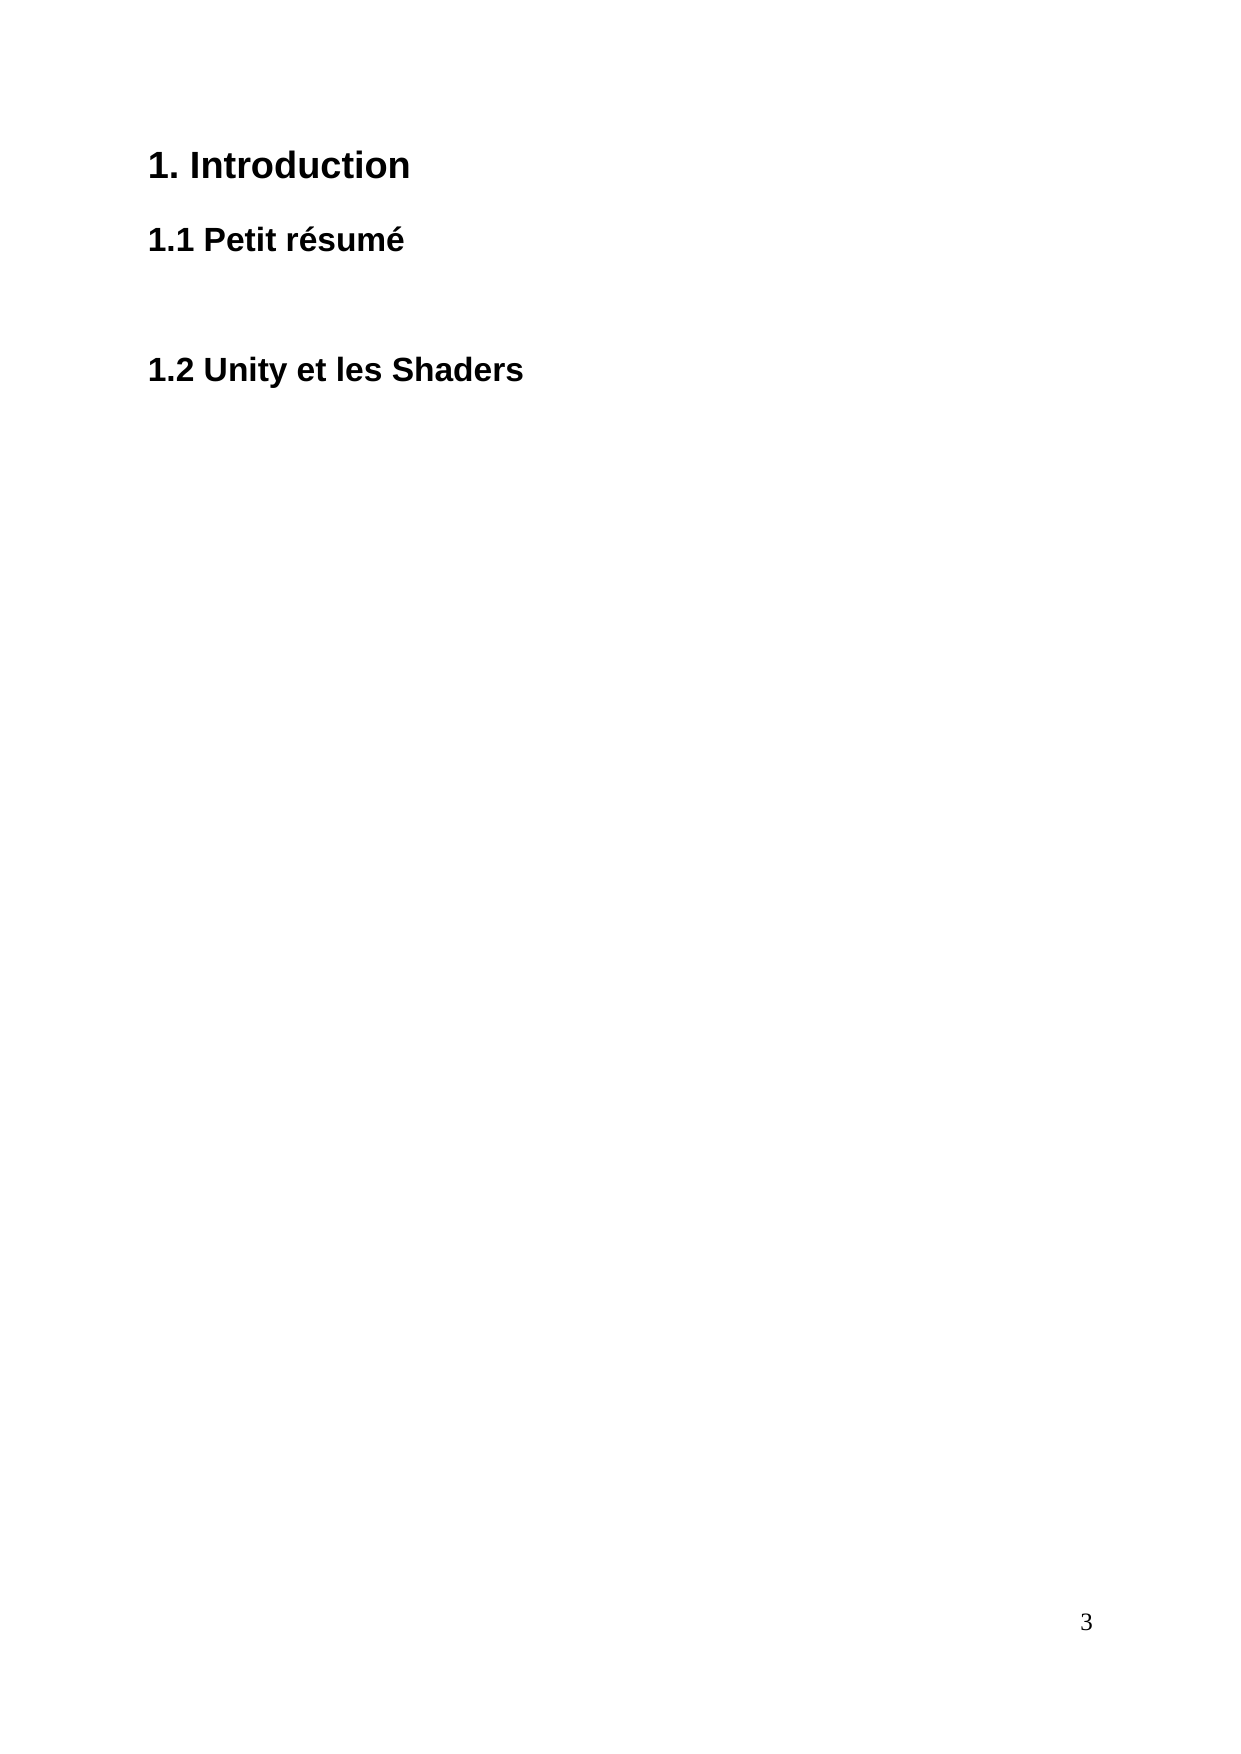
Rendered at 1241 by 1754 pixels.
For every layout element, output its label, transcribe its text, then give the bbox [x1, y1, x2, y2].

subtitle 1. Introduction [148, 143, 1093, 187]
subtitle 1.2 Unity et les Shaders [148, 350, 1093, 388]
subtitle 1.1 Petit résumé [148, 220, 1093, 259]
